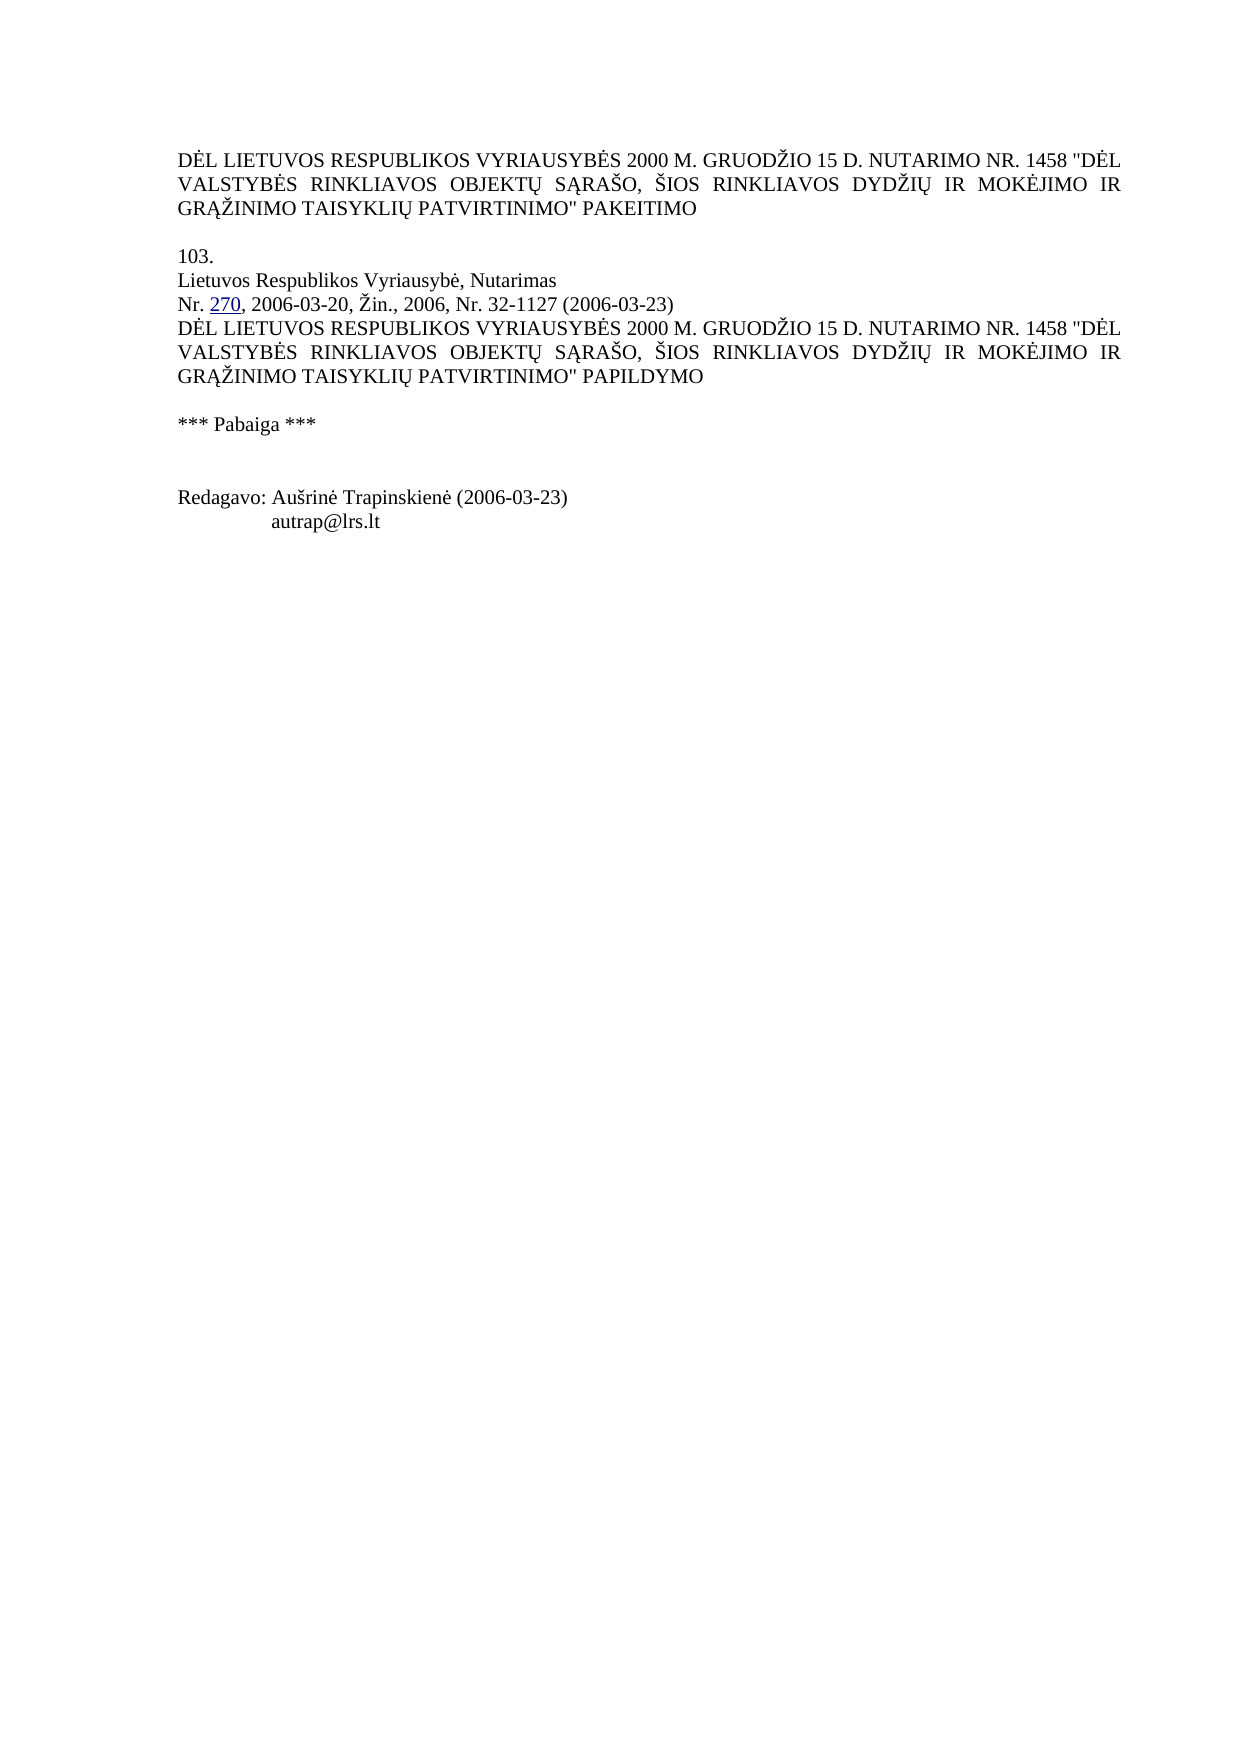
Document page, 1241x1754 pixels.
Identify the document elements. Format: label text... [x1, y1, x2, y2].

text Nr. 270, 2006-03-20, Žin., 2006, Nr. 32-1127 (2006-03-23) [177, 292, 1122, 316]
text autrap@lrs.lt [177, 509, 1122, 533]
text DĖL LIETUVOS RESPUBLIKOS VYRIAUSYBĖS 2000 M. GRUODŽIO 15 D. NUTARIMO NR. 1458 "DĖL VALSTYBĖS RINKLIAVOS OBJEKTŲ SĄRAŠO, ŠIOS RINKLIAVOS DYDŽIŲ IR MOKĖJIMO IR GRĄŽINIMO TAISYKLIŲ PATVIRTINIMO" PAPILDYMO [177, 316, 1122, 388]
text *** Pabaiga *** [177, 412, 1122, 436]
text Redagavo: Aušrinė Trapinskienė (2006-03-23) [177, 484, 1122, 509]
text Lietuvos Respublikos Vyriausybė, Nutarimas [177, 268, 1122, 292]
text 103. [177, 244, 1122, 268]
text DĖL LIETUVOS RESPUBLIKOS VYRIAUSYBĖS 2000 M. GRUODŽIO 15 D. NUTARIMO NR. 1458 "DĖL VALSTYBĖS RINKLIAVOS OBJEKTŲ SĄRAŠO, ŠIOS RINKLIAVOS DYDŽIŲ IR MOKĖJIMO IR GRĄŽINIMO TAISYKLIŲ PATVIRTINIMO" PAKEITIMO [177, 148, 1122, 220]
